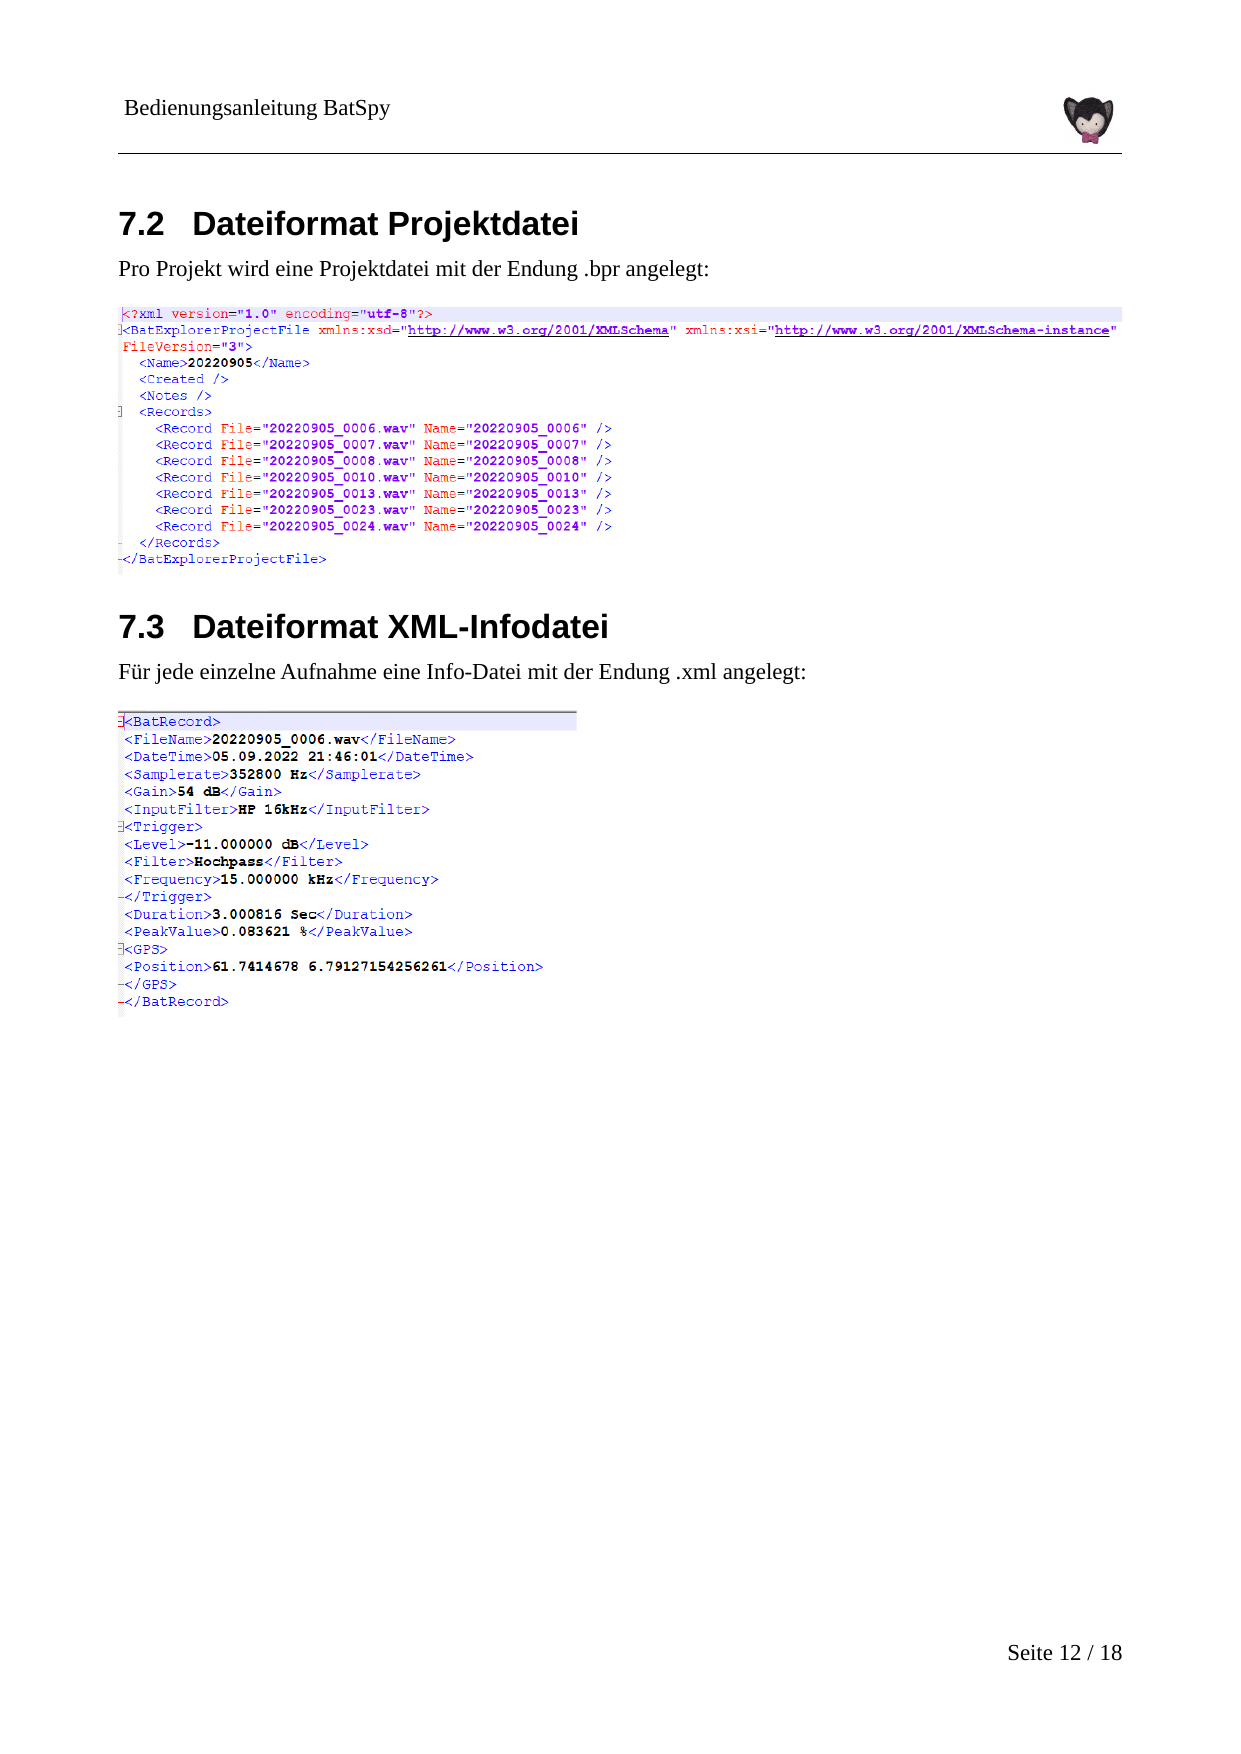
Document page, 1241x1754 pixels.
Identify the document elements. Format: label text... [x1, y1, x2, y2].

subtitle Dateiformat Projektdatei [118, 203, 1122, 242]
text Pro Projekt wird eine Projektdatei mit der Endung .bpr angelegt: [118, 254, 1122, 281]
picture [118, 710, 577, 1017]
text Für jede einzelne Aufnahme eine Info-Datei mit der Endung .xml angelegt: [118, 658, 1122, 684]
subtitle Dateiformat XML-Infodatei [118, 607, 1122, 645]
picture [1061, 90, 1119, 149]
picture [118, 307, 1123, 575]
